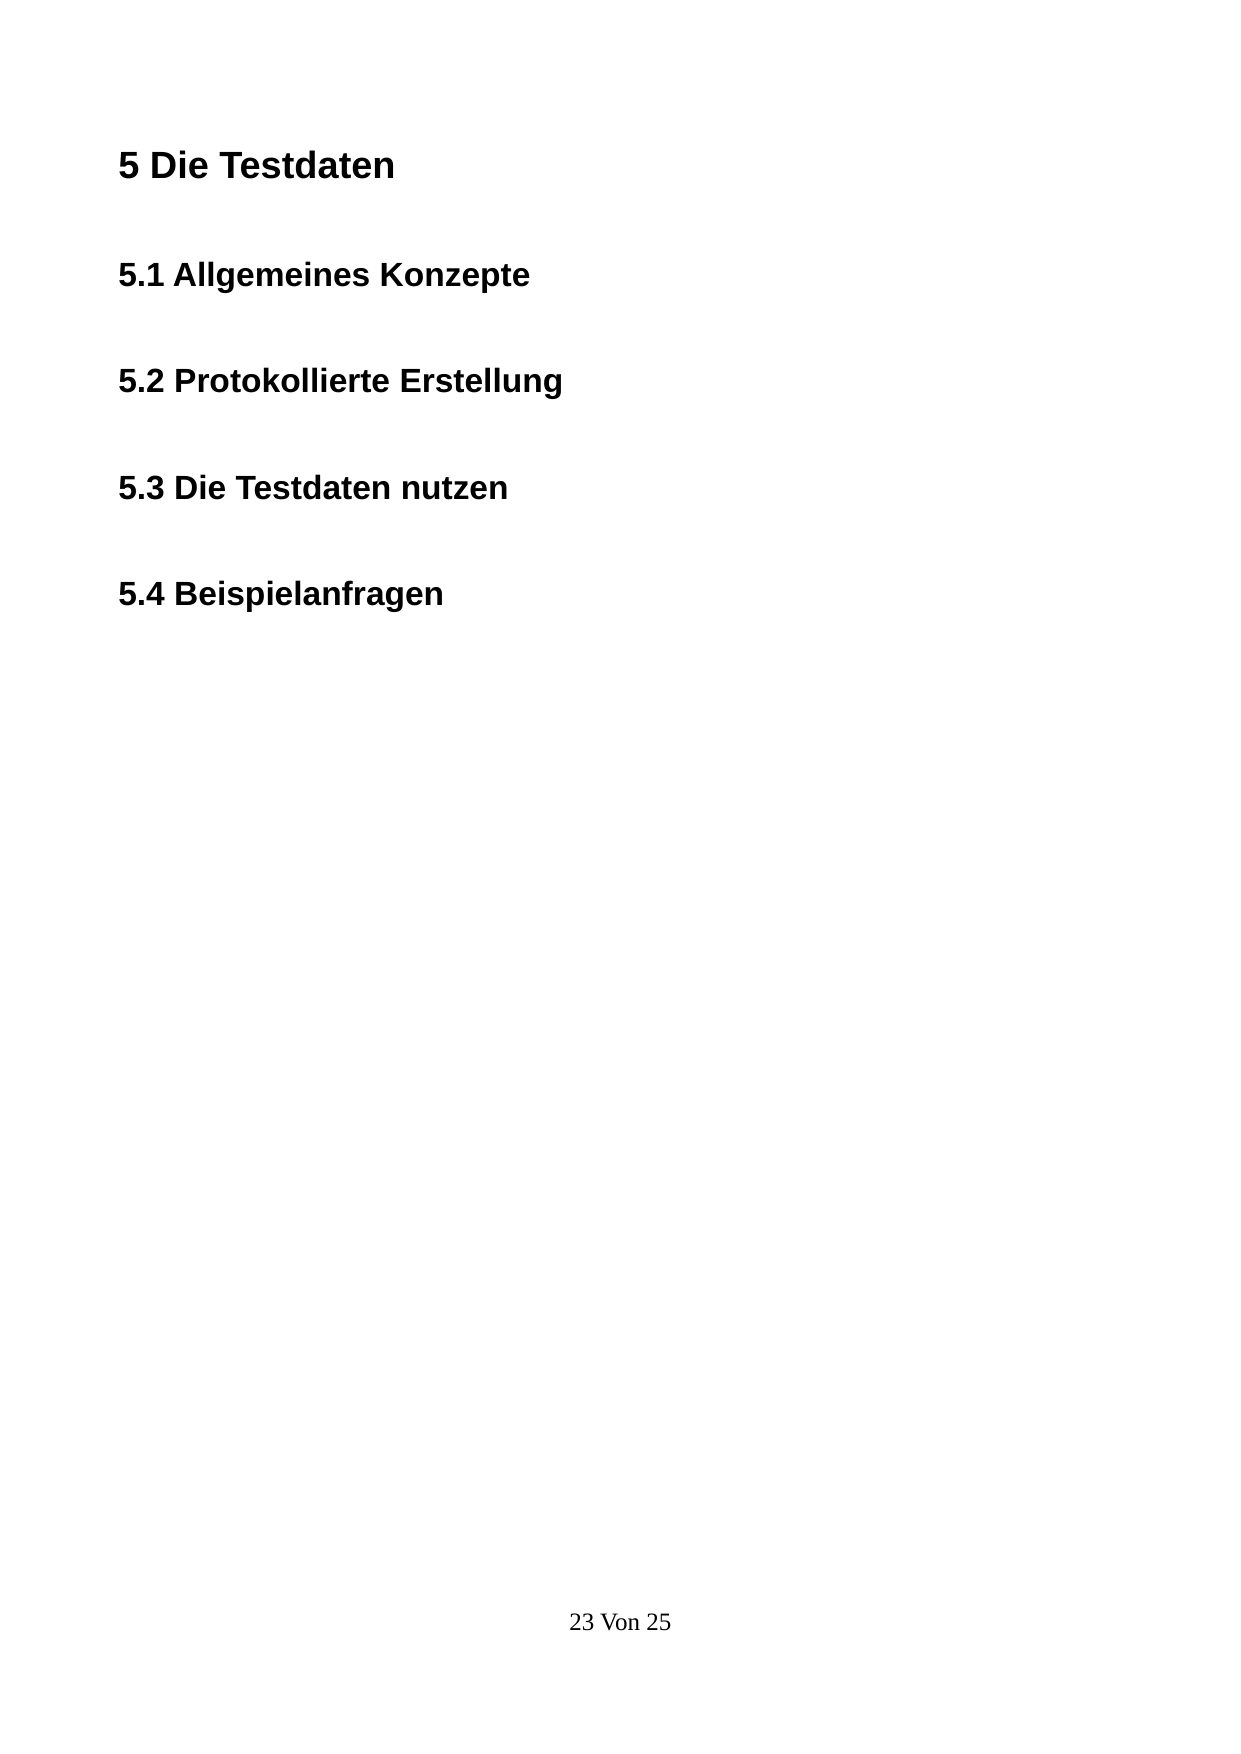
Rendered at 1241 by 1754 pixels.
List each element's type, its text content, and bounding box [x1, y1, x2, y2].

subtitle 5 Die Testdaten [118, 143, 1122, 187]
subtitle 5.4 Beispielanfragen [118, 574, 1122, 613]
subtitle 5.3 Die Testdaten nutzen [118, 467, 1122, 506]
subtitle 5.1 Allgemeines Konzepte [118, 254, 1122, 293]
subtitle 5.2 Protokollierte Erstellung [118, 361, 1122, 400]
